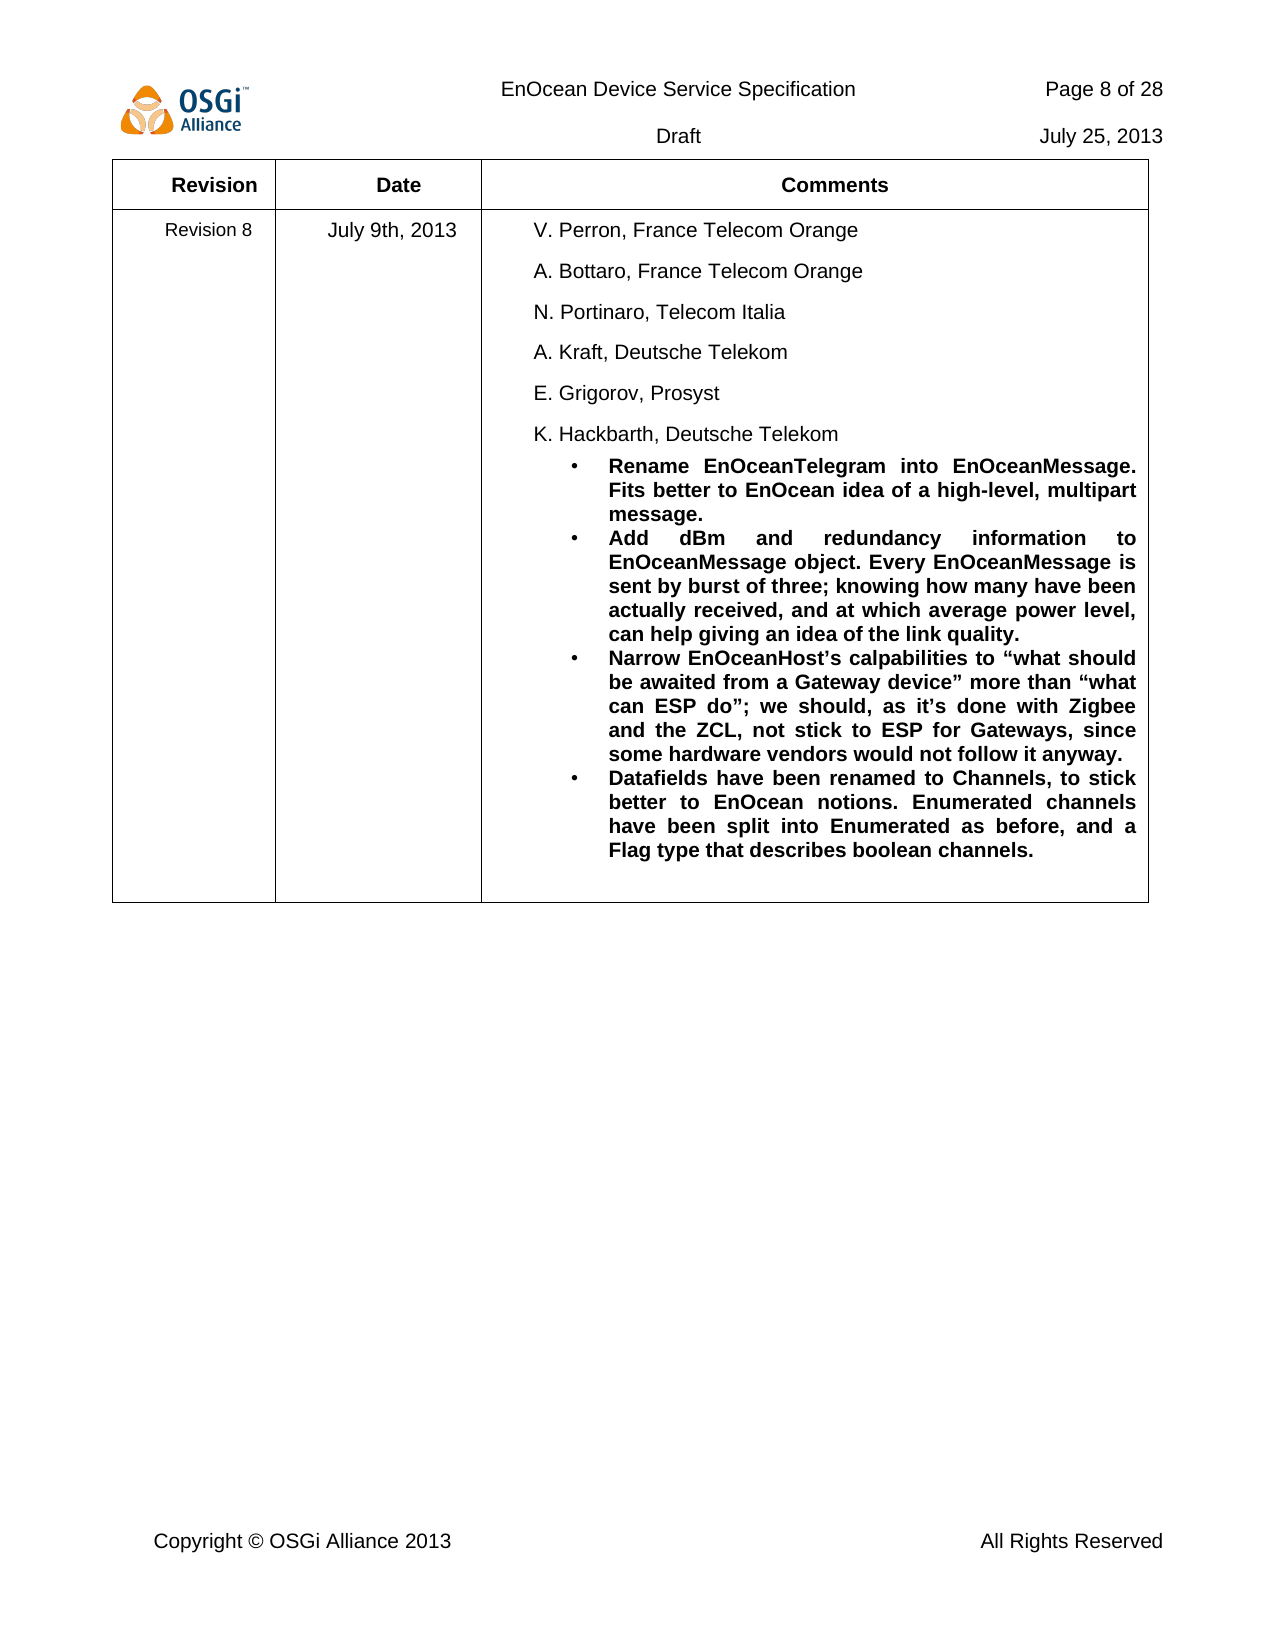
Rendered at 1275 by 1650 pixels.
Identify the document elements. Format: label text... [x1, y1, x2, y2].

table_cell V. Perron, France Telecom Orange A. Bottaro, France Telecom Orange N. Portinaro, Telecom Italia A. Kraft, Deutsche Telekom E. Grigorov, Prosyst K. Hackbarth, Deutsche Telekom Rename EnOceanTelegram into EnOceanMessage. Fits better to EnOcean idea of a high-level, multipart message. Add dBm and redundancy information to EnOceanMessage object. Every EnOceanMessage is sent by burst of three; knowing how many have been actually received, and at which average power level, can help giving an idea of the link quality. Narrow EnOceanHost’s calpabilities to “what should be awaited from a Gateway device” more than “what can ESP do”; we should, as it’s done with Zigbee and the ZCL, not stick to ESP for Gateways, since some hardware vendors would not follow it anyway. Datafields have been renamed to Channels, to stick better to EnOcean notions. Enumerated channels have been split into Enumerated as before, and a Flag type that describes boolean channels. [482, 210, 1148, 902]
table_header Date [276, 160, 481, 209]
table_cell Revision 8 [113, 210, 275, 902]
picture [113, 78, 257, 142]
table_header Comments [482, 160, 1148, 209]
table_cell July 9th, 2013 [276, 210, 481, 902]
table_header Revision [113, 160, 275, 209]
